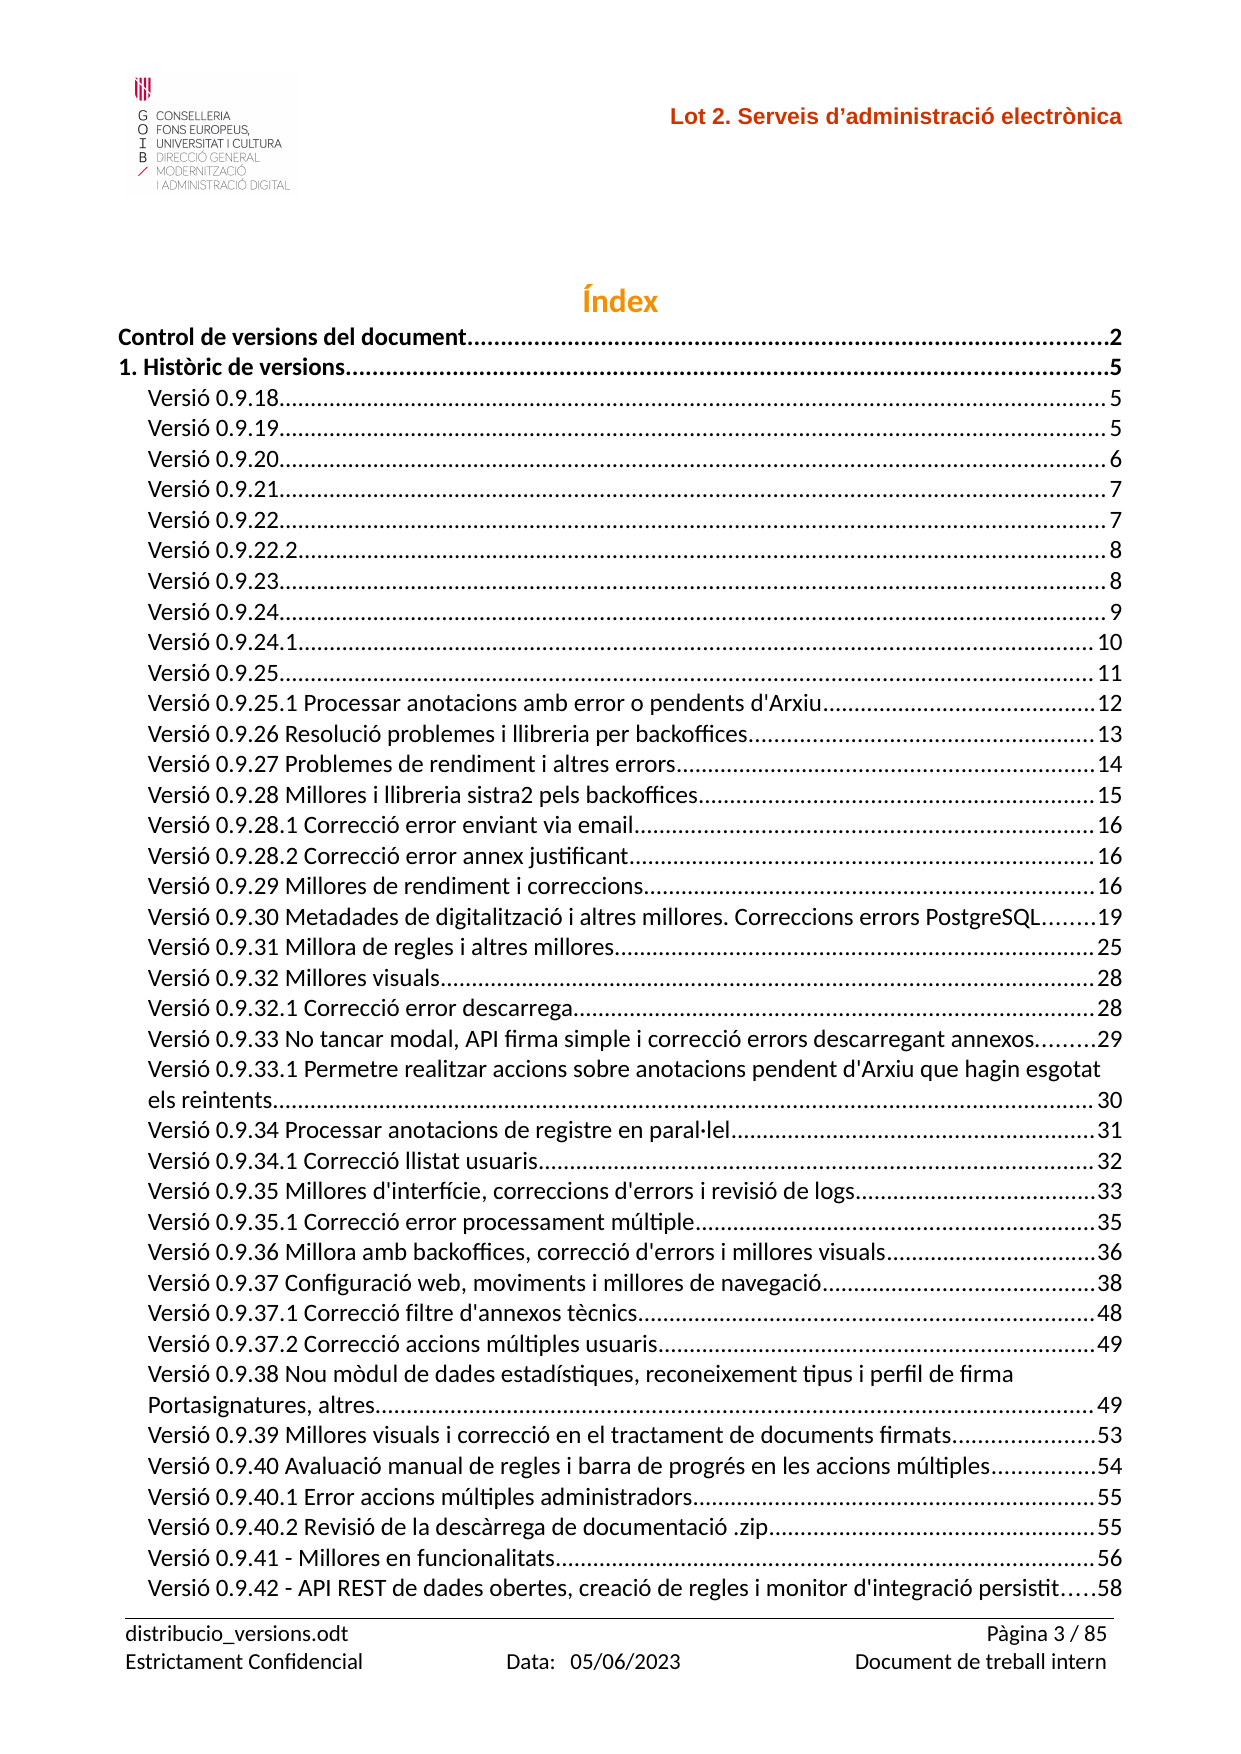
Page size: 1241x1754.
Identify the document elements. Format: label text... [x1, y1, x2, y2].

text Versió 0.9.26 Resolució problemes i llibreria per backoffices 13 [148, 718, 1122, 748]
text Versió 0.9.28 Millores i llibreria sistra2 pels backoffices 15 [148, 779, 1122, 809]
text Versió 0.9.28.2 Correcció error annex justificant 16 [148, 840, 1122, 870]
text Versió 0.9.23 8 [148, 565, 1122, 596]
text Versió 0.9.35 Millores d'interfície, correccions d'errors i revisió de logs 33 [148, 1176, 1122, 1206]
text Versió 0.9.38 Nou mòdul de dades estadístiques, reconeixement tipus i perfil de firma Portasignatures, altres 49 [148, 1359, 1122, 1420]
text Versió 0.9.40.2 Revisió de la descàrrega de documentació .zip 55 [148, 1511, 1122, 1542]
text Versió 0.9.22 7 [148, 504, 1122, 534]
text Versió 0.9.39 Millores visuals i correcció en el tractament de documents firmats 53 [148, 1420, 1122, 1450]
text Versió 0.9.41 - Millores en funcionalitats 56 [148, 1542, 1122, 1572]
text 1. Històric de versions 5 [118, 351, 1122, 382]
text Versió 0.9.27 Problemes de rendiment i altres errors 14 [148, 748, 1122, 779]
text Versió 0.9.36 Millora amb backoffices, correcció d'errors i millores visuals 36 [148, 1237, 1122, 1267]
text Versió 0.9.32 Millores visuals. 28 [148, 962, 1122, 992]
text Versió 0.9.40.1 Error accions múltiples administradors 55 [148, 1481, 1122, 1511]
text Versió 0.9.30 Metadades de digitalització i altres millores. Correccions errors PostgreSQL 19 [148, 901, 1122, 931]
text Versió 0.9.33 No tancar modal, API firma simple i correcció errors descarregant annexos 29 [148, 1023, 1122, 1053]
text Versió 0.9.32.1 Correcció error descarrega 28 [148, 992, 1122, 1023]
text Versió 0.9.37.1 Correcció filtre d'annexos tècnics 48 [148, 1298, 1122, 1328]
text Versió 0.9.31 Millora de regles i altres millores. 25 [148, 931, 1122, 962]
text Versió 0.9.20 6 [148, 443, 1122, 473]
text Versió 0.9.18 5 [148, 382, 1122, 412]
text Versió 0.9.37 Configuració web, moviments i millores de navegació 38 [148, 1267, 1122, 1298]
text Control de versions del document 2 [118, 321, 1122, 351]
text Índex [118, 280, 1122, 321]
text Versió 0.9.21 7 [148, 473, 1122, 504]
text Versió 0.9.28.1 Correcció error enviant via email 16 [148, 809, 1122, 840]
text Versió 0.9.34 Processar anotacions de registre en paral·lel 31 [148, 1114, 1122, 1145]
text Versió 0.9.25.1 Processar anotacions amb error o pendents d'Arxiu 12 [148, 687, 1122, 718]
text Versió 0.9.25 11 [148, 657, 1122, 687]
text Versió 0.9.42 - API REST de dades obertes, creació de regles i monitor d'integració persistit 58 [148, 1572, 1122, 1603]
text Versió 0.9.33.1 Permetre realitzar accions sobre anotacions pendent d'Arxiu que hagin esgotat els reintents 30 [148, 1053, 1122, 1114]
text Versió 0.9.22.2 8 [148, 534, 1122, 565]
text Versió 0.9.29 Millores de rendiment i correccions 16 [148, 870, 1122, 901]
text Versió 0.9.34.1 Correcció llistat usuaris 32 [148, 1145, 1122, 1176]
text Versió 0.9.35.1 Correcció error processament múltiple 35 [148, 1206, 1122, 1237]
text Versió 0.9.19 5 [148, 412, 1122, 443]
picture [126, 70, 299, 197]
text Versió 0.9.24 9 [148, 596, 1122, 626]
text Versió 0.9.24.1 10 [148, 626, 1122, 657]
text Versió 0.9.37.2 Correcció accions múltiples usuaris 49 [148, 1328, 1122, 1359]
text Versió 0.9.40 Avaluació manual de regles i barra de progrés en les accions múltiples 54 [148, 1450, 1122, 1481]
